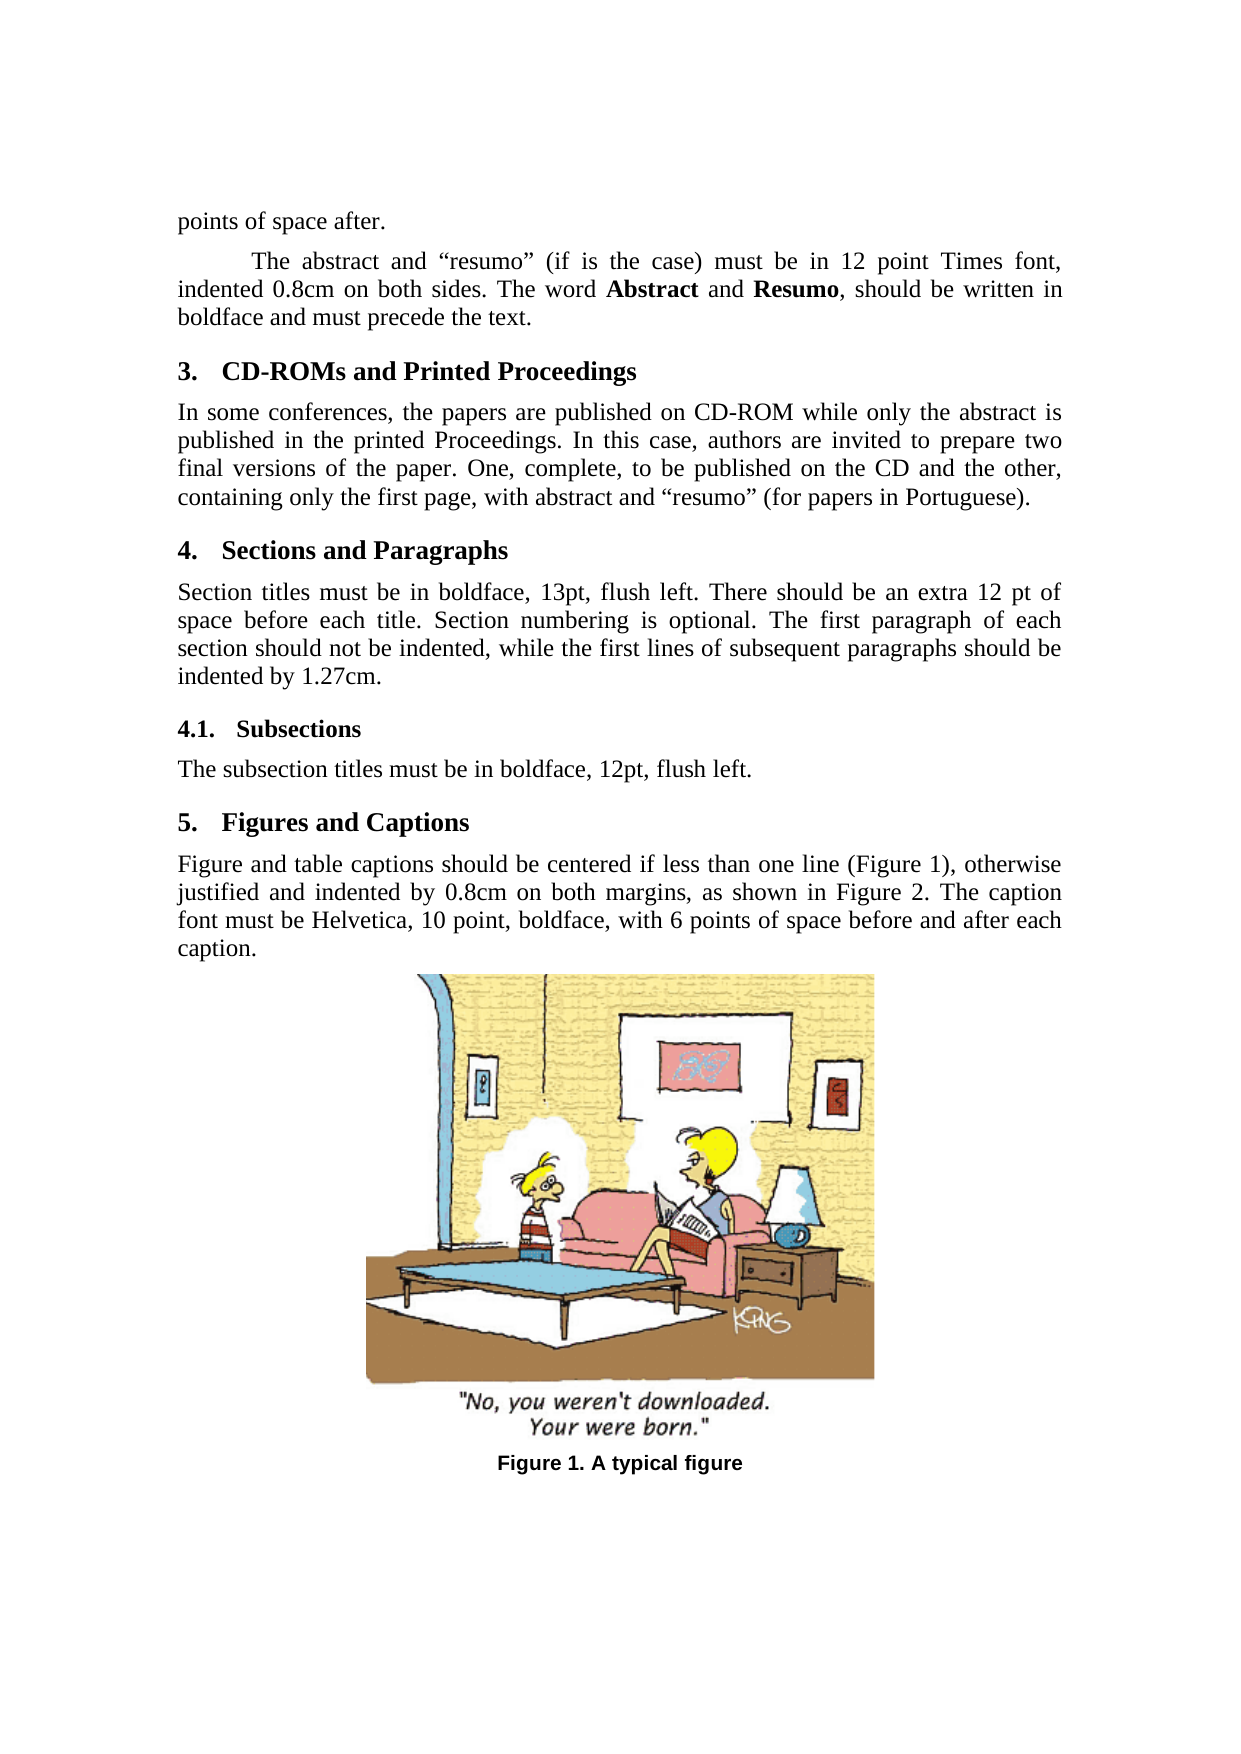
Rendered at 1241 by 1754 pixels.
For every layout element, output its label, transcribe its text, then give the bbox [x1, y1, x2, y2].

text In some conferences, the papers are published on CD-ROM while only the abstract is published in the printed Proceedings. In this case, authors are invited to prepare two final versions of the paper. One, complete, to be published on the CD and the other, containing only the first page, with abstract and “resumo” (for papers in Portuguese). [177, 398, 1063, 510]
title Subsections [177, 714, 1063, 742]
text points of space after. [177, 207, 1063, 235]
title Sections and Paragraphs [177, 535, 1063, 565]
title CD-ROMs and Printed Proceedings [177, 356, 1063, 386]
picture [366, 974, 875, 1440]
text The subsection titles must be in boldface, 12pt, flush left. [177, 755, 1063, 783]
text Figure and table captions should be centered if less than one line (Figure 1), otherwise justified and indented by 0.8cm on both margins, as shown in Figure 2. The caption font must be Helvetica, 10 point, boldface, with 6 points of space before and after each caption. [177, 850, 1063, 962]
text Section titles must be in boldface, 13pt, flush left. There should be an extra 12 pt of space before each title. Section numbering is optional. The first paragraph of each section should not be indented, while the first lines of subsequent paragraphs should be indented by 1.27cm. [177, 578, 1063, 690]
text Figure 1. A typical figure [224, 1452, 1016, 1475]
title Figures and Captions [177, 808, 1063, 838]
text The abstract and “resumo” (if is the case) must be in 12 point Times font, indented 0.8cm on both sides. The word Abstract and Resumo, should be written in boldface and must precede the text. [177, 247, 1063, 331]
